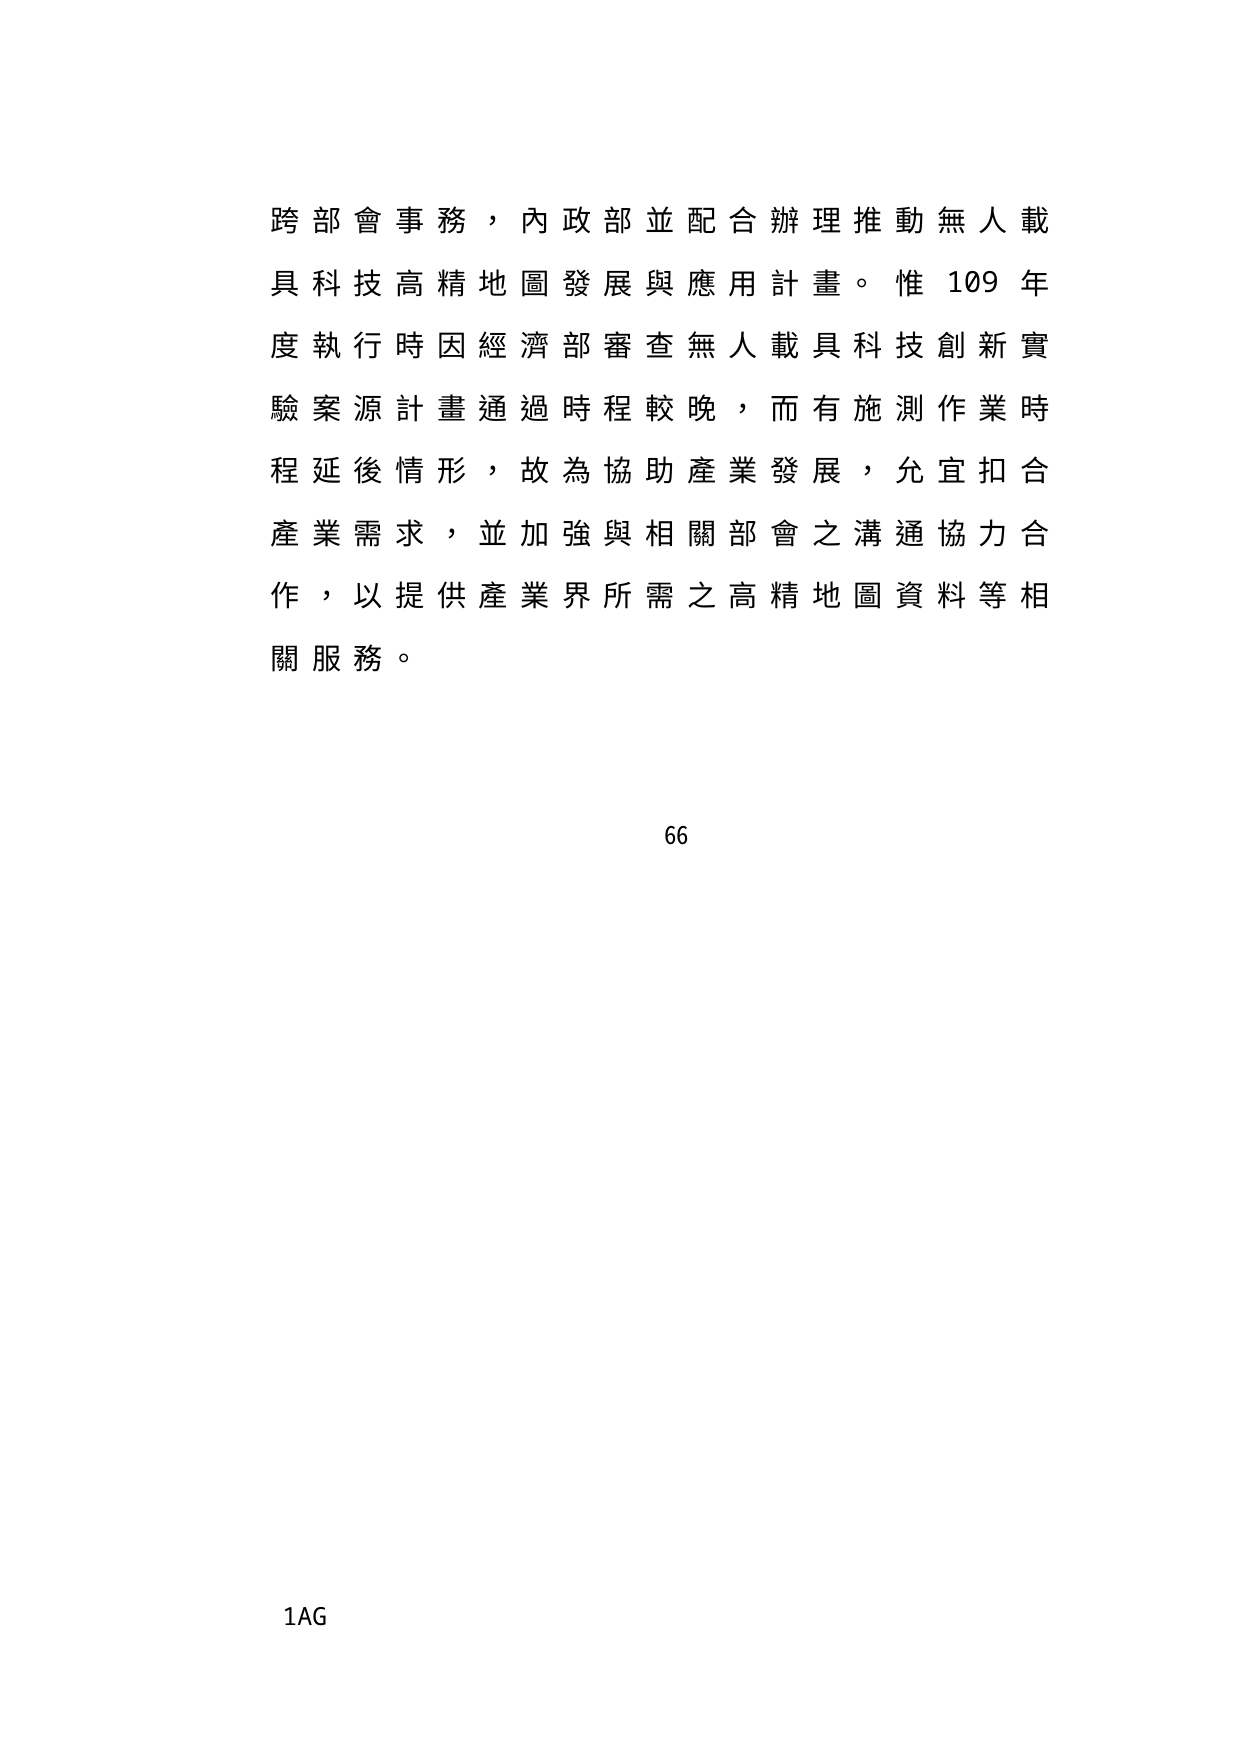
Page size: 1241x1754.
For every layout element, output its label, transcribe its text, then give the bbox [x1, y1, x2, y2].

text 跨部會事務，內政部並配合辦理推動無人載具科技高精地圖發展與應用計畫。惟109年度執行時因經濟部審查無人載具科技創新實驗案源計畫通過時程較晚，而有施測作業時程延後情形，故為協助產業發展，允宜扣合產業需求，並加強與相關部會之溝通協力合作，以提供產業界所需之高精地圖資料等相關服務。 [240, 177, 1056, 677]
